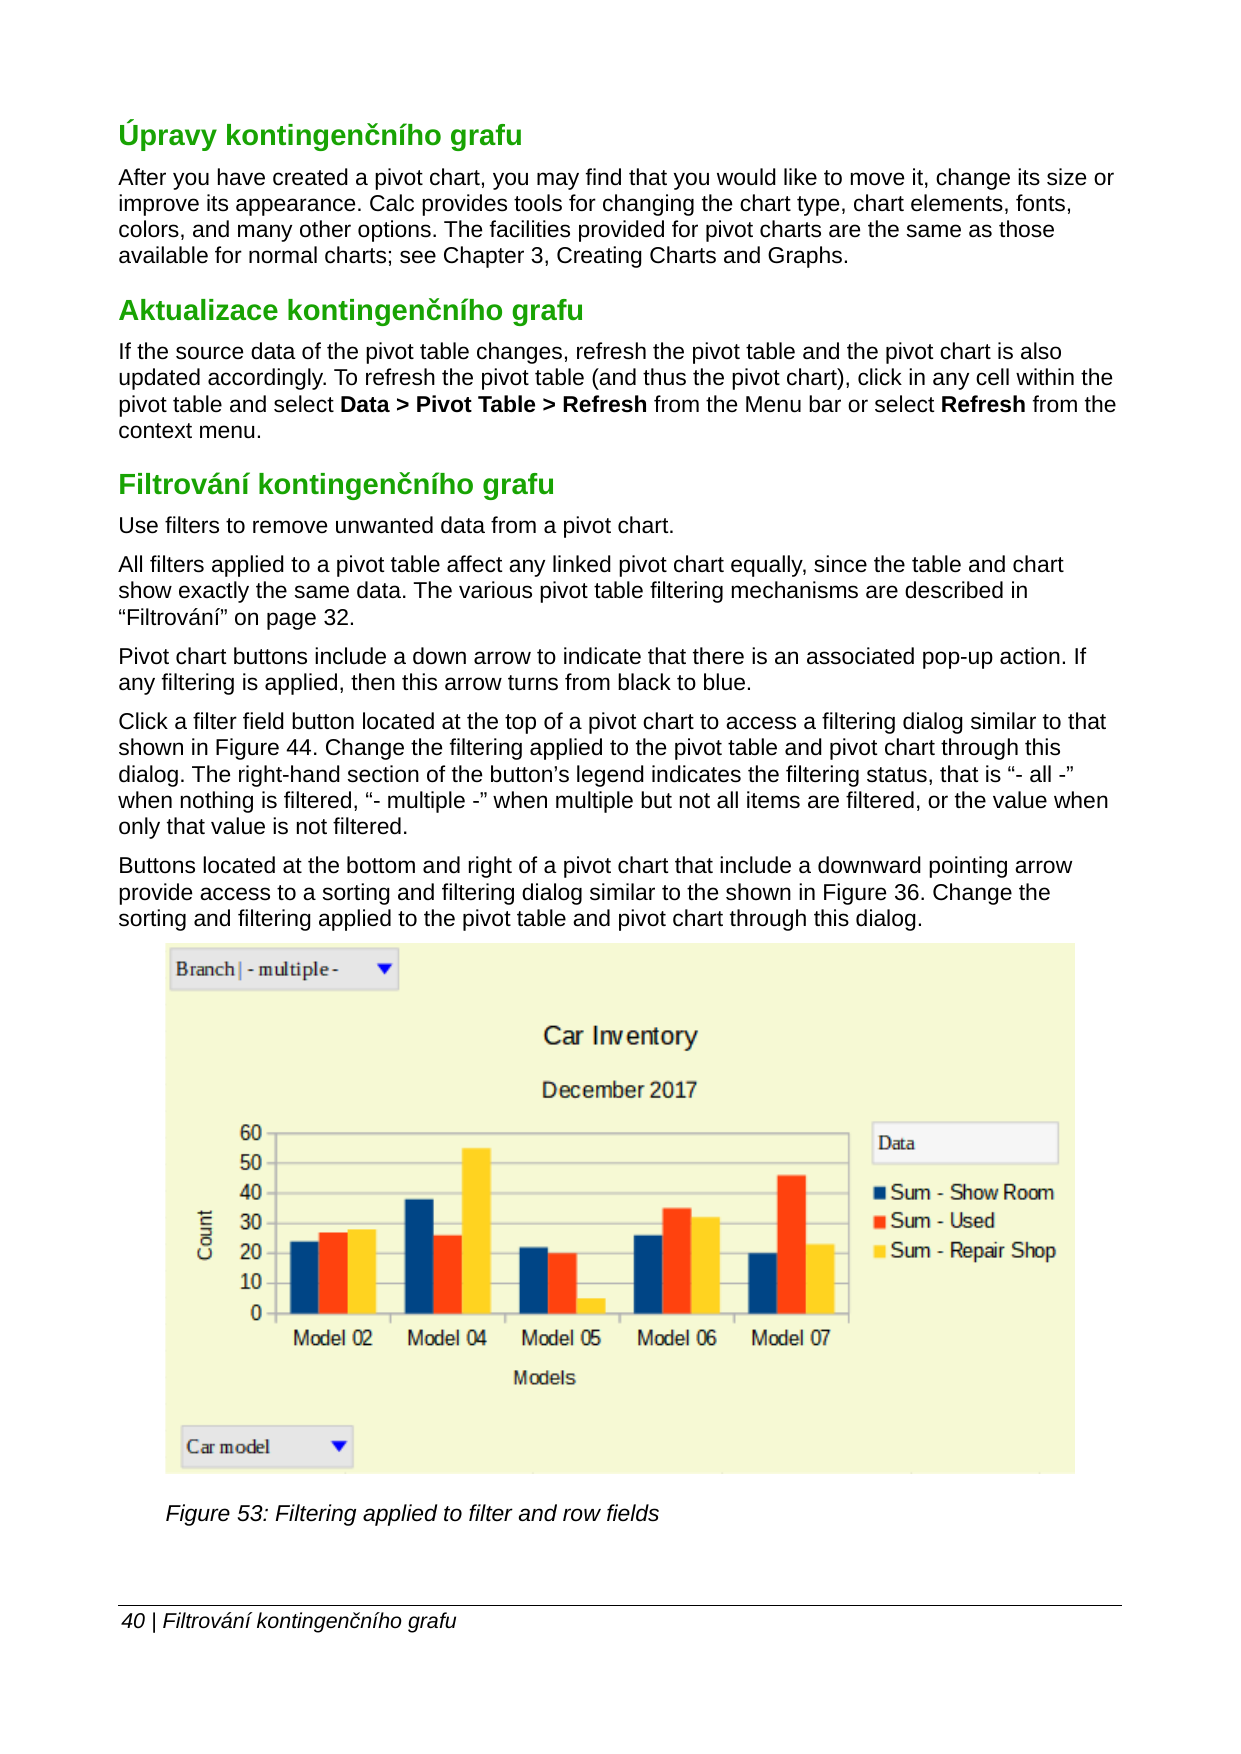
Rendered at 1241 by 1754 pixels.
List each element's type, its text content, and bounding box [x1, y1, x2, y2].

subtitle Úpravy kontingenčního grafu [118, 118, 1122, 152]
text Figure 53: Filtering applied to filter and row fields [165, 1474, 1075, 1526]
text If the source data of the pivot table changes, refresh the pivot table and the pivot chart is also updated accordingly. To refresh the pivot table (and thus the pivot chart), click in any cell within the pivot table and select Data > Pivot Table > Refresh from the Menu bar or select Refresh from the context menu. [118, 338, 1122, 443]
text All filters applied to a pivot table affect any linked pivot chart equally, since the table and chart show exactly the same data. The various pivot table filtering mechanisms are described in “Filtering” on page 28. [118, 551, 1122, 630]
text After you have created a pivot chart, you may find that you would like to move it, change its size or improve its appearance. Calc provides tools for changing the chart type, chart elements, fonts, colors, and many other options. The facilities provided for pivot charts are the same as those available for normal charts; see Chapter 3, Creating Charts and Graphs. [118, 163, 1122, 269]
subtitle Filtrování kontingenčního grafu [118, 467, 1122, 500]
text Click a filter field button located at the top of a pivot chart to access a filtering dialog similar to that shown in Figure 44. Change the filtering applied to the pivot table and pivot chart through this dialog. The right-hand section of the button’s legend indicates the filtering status, that is “- all -” when nothing is filtered, “- multiple -” when multiple but not all items are filtered, or the value when only that value is not filtered. [118, 708, 1122, 839]
subtitle Aktualizace kontingenčního grafu [118, 292, 1122, 326]
text Use filters to remove unwanted data from a pivot chart. [118, 512, 1122, 538]
text Pivot chart buttons include a down arrow to indicate that there is an associated pop-up action. If any filtering is applied, then this arrow turns from black to blue. [118, 643, 1122, 695]
picture [165, 943, 1075, 1474]
text Buttons located at the bottom and right of a pivot chart that include a downward pointing arrow provide access to a sorting and filtering dialog similar to the shown in Figure 36. Change the sorting and filtering applied to the pivot table and pivot chart through this dialog. [118, 852, 1122, 931]
